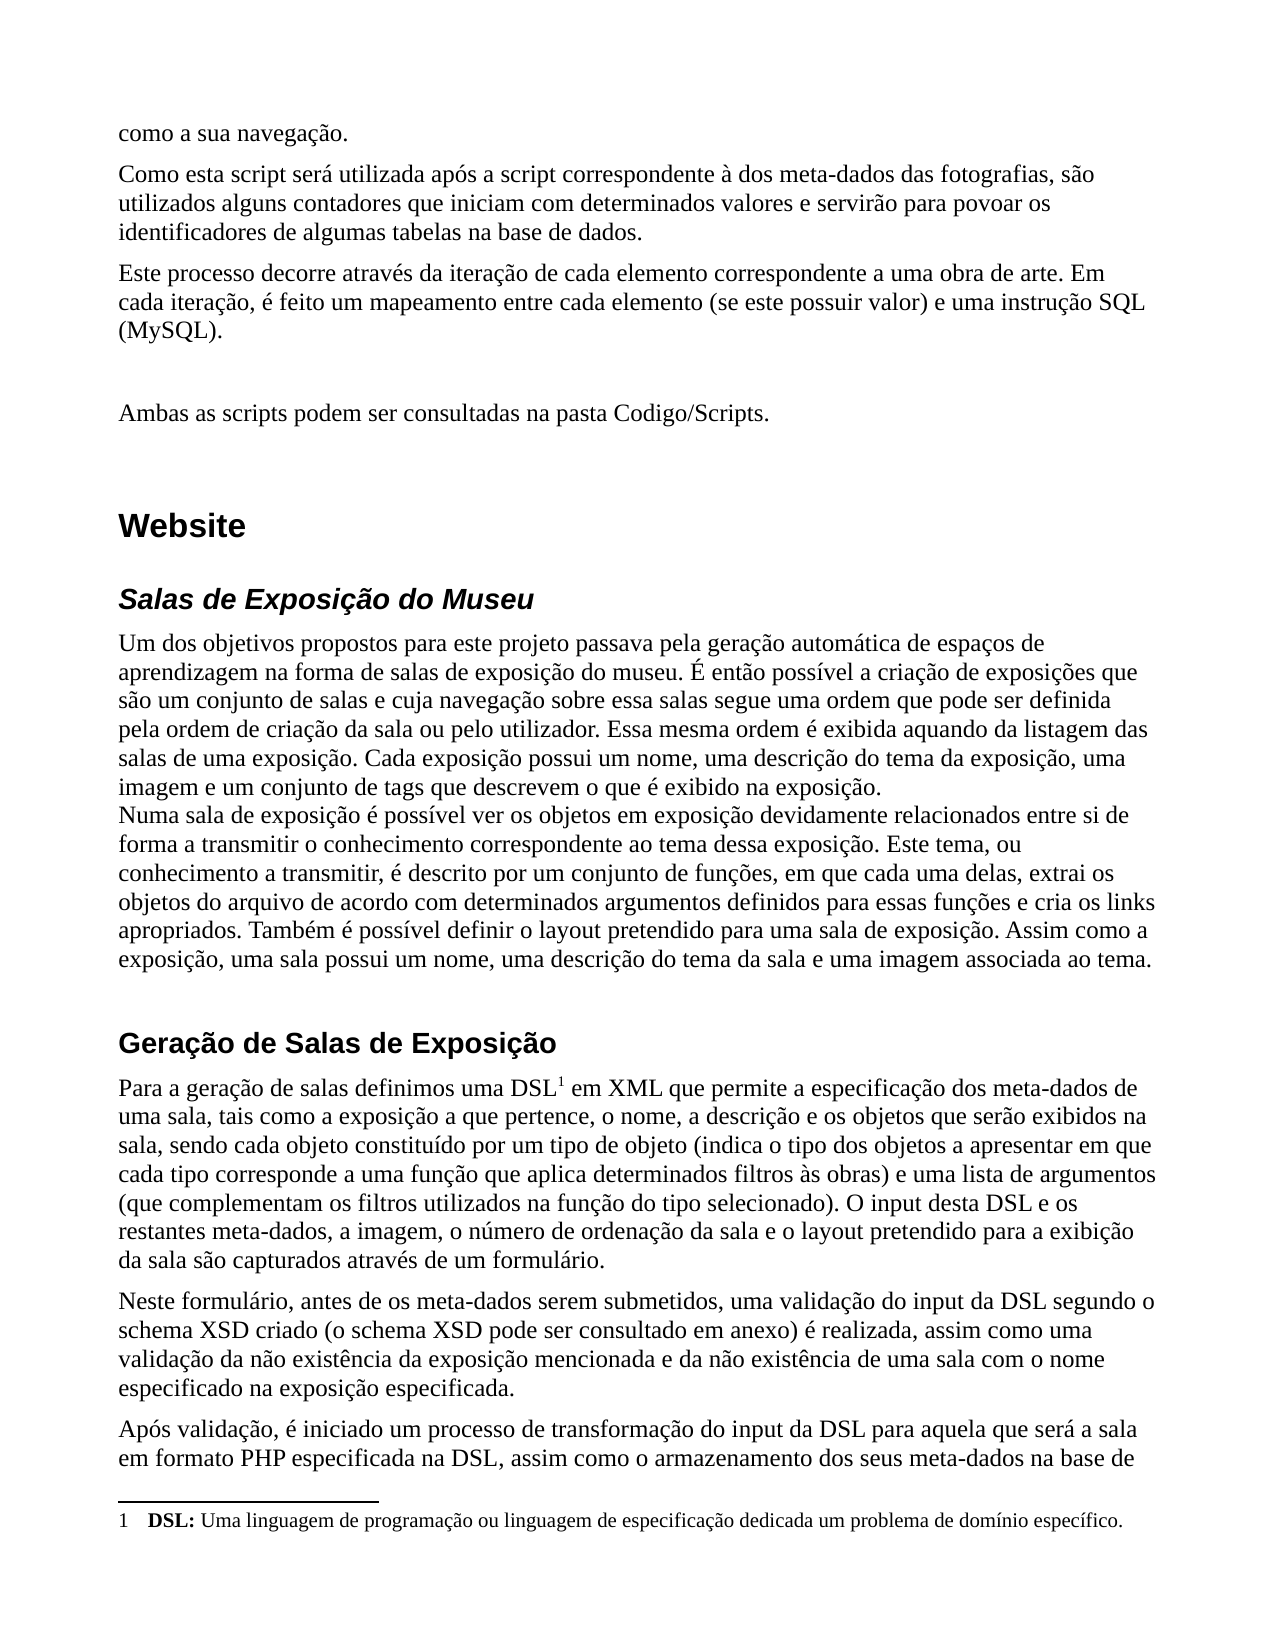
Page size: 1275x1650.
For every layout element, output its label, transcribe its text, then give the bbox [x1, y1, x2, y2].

text Neste formulário, antes de os meta-dados serem submetidos, uma validação do input da DSL segundo o schema XSD criado (o schema XSD pode ser consultado em anexo) é realizada, assim como uma validação da não existência da exposição mencionada e da não existência de uma sala com o nome especificado na exposição especificada. [118, 1286, 1157, 1401]
text Numa sala de exposição é possível ver os objetos em exposição devidamente relacionados entre si de forma a transmitir o conhecimento correspondente ao tema dessa exposição. Este tema, ou conhecimento a transmitir, é descrito por um conjunto de funções, em que cada uma delas, extrai os objetos do arquivo de acordo com determinados argumentos definidos para essas funções e cria os links apropriados. Também é possível definir o layout pretendido para uma sala de exposição. Assim como a exposição, uma sala possui um nome, uma descrição do tema da sala e uma imagem associada ao tema. [118, 800, 1157, 973]
text Ambas as scripts podem ser consultadas na pasta Codigo/Scripts. [118, 398, 1157, 427]
subtitle Website [118, 506, 1157, 544]
text como a sua navegação. [118, 118, 1157, 147]
text Como esta script será utilizada após a script correspondente à dos meta-dados das fotografias, são utilizados alguns contadores que iniciam com determinados valores e servirão para povoar os identificadores de algumas tabelas na base de dados. [118, 159, 1157, 246]
text Após validação, é iniciado um processo de transformação do input da DSL para aquela que será a sala em formato PHP especificada na DSL, assim como o armazenamento dos seus meta-dados na base de [118, 1414, 1157, 1471]
text DSL: Uma linguagem de programação ou linguagem de especificação dedicada um problema de domínio específico. [118, 1508, 1157, 1532]
text Este processo decorre através da iteração de cada elemento correspondente a uma obra de arte. Em cada iteração, é feito um mapeamento entre cada elemento (se este possuir valor) e uma instrução SQL (MySQL). [118, 258, 1157, 344]
subtitle Geração de Salas de Exposição [118, 1027, 1157, 1060]
text Um dos objetivos propostos para este projeto passava pela geração automática de espaços de aprendizagem na forma de salas de exposição do museu. É então possível a criação de exposições que são um conjunto de salas e cuja navegação sobre essa salas segue uma ordem que pode ser definida pela ordem de criação da sala ou pelo utilizador. Essa mesma ordem é exibida aquando da listagem das salas de uma exposição. Cada exposição possui um nome, uma descrição do tema da exposição, uma imagem e um conjunto de tags que descrevem o que é exibido na exposição. [118, 628, 1157, 800]
subtitle Salas de Exposição do Museu [118, 582, 1157, 615]
text Para a geração de salas definimos uma DSL em XML que permite a especificação dos meta-dados de uma sala, tais como a exposição a que pertence, o nome, a descrição e os objetos que serão exibidos na sala, sendo cada objeto constituído por um tipo de objeto (indica o tipo dos objetos a apresentar em que cada tipo corresponde a uma função que aplica determinados filtros às obras) e uma lista de argumentos (que complementam os filtros utilizados na função do tipo selecionado). O input desta DSL e os restantes meta-dados, a imagem, o número de ordenação da sala e o layout pretendido para a exibição da sala são capturados através de um formulário. [118, 1073, 1157, 1274]
